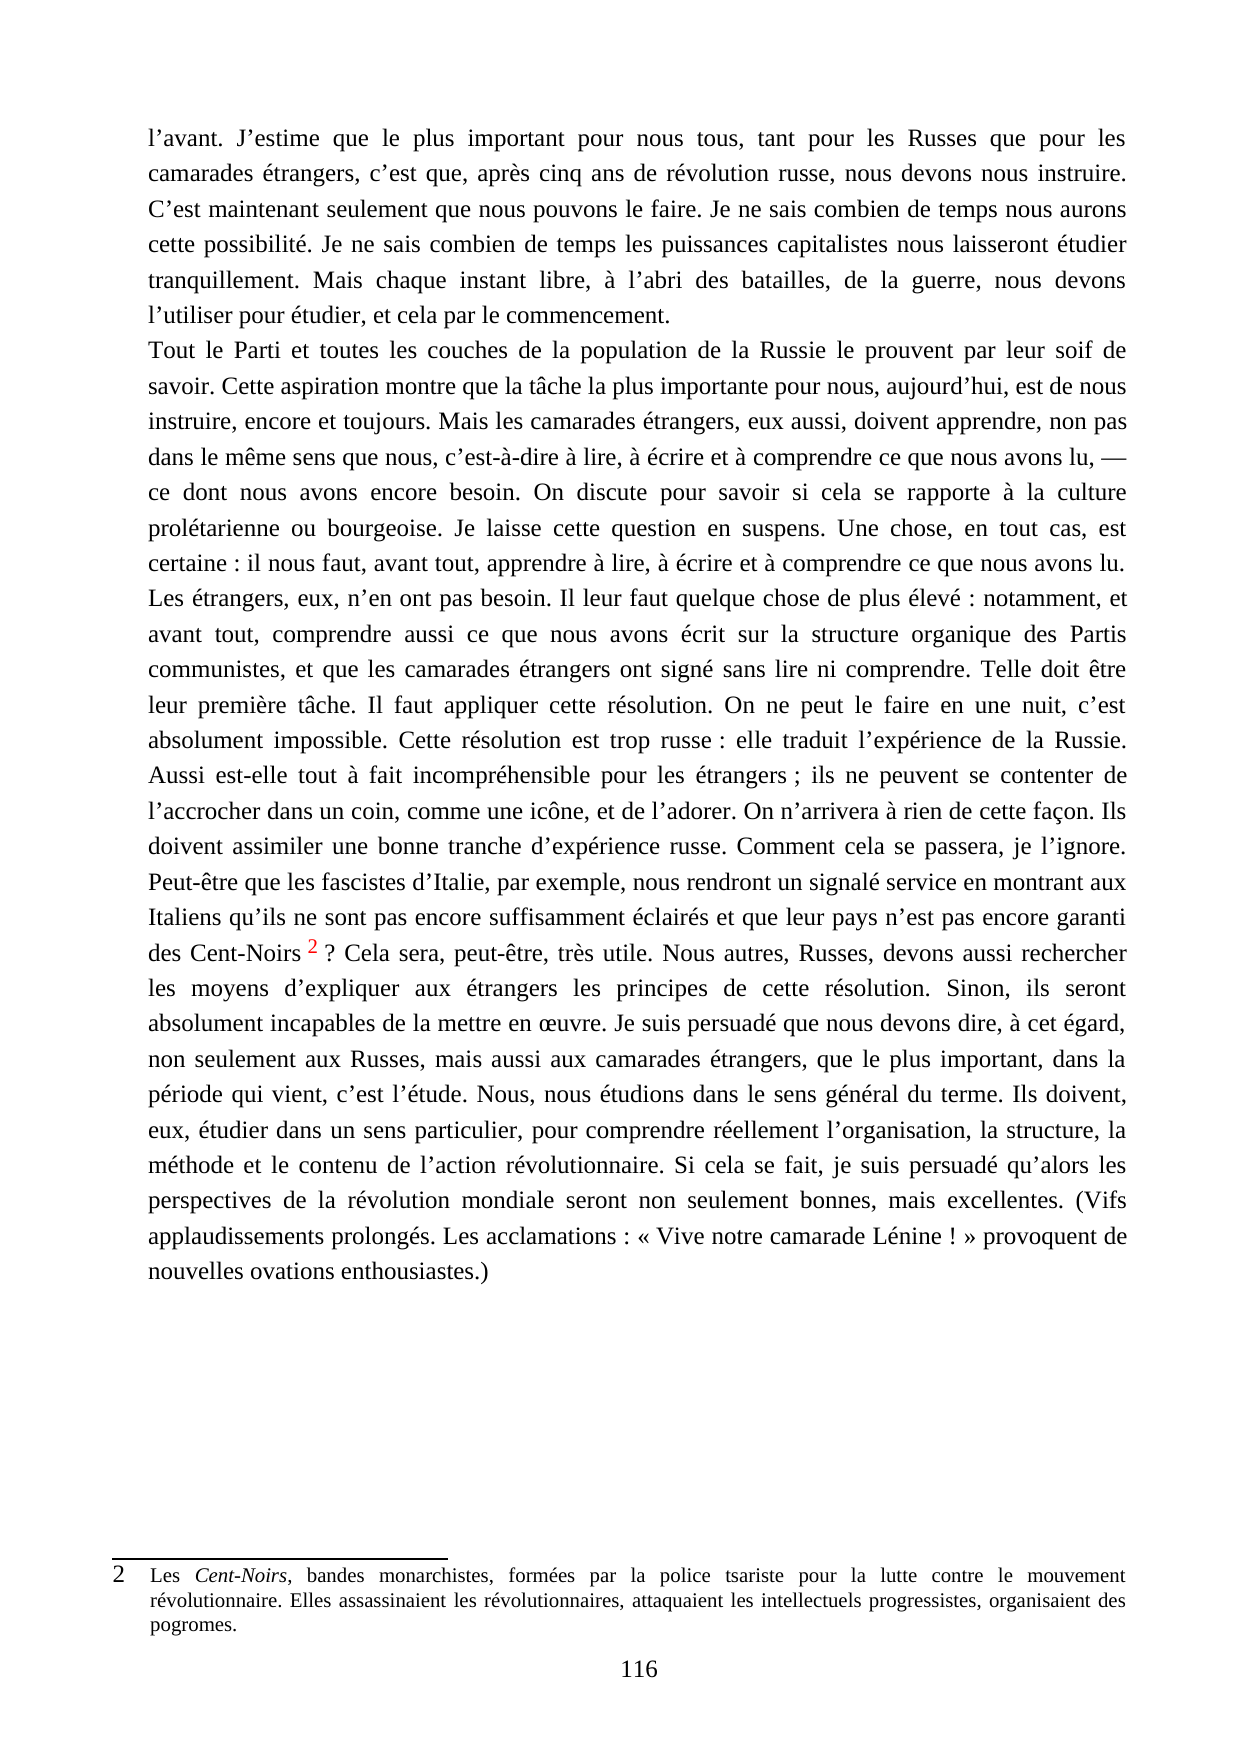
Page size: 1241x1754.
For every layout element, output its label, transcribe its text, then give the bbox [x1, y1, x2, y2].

text Tout le Parti et toutes les couches de la population de la Russie le prouvent par leur soif de savoir. Cette aspiration montre que la tâche la plus importante pour nous, aujourd’hui, est de nous instruire, encore et toujours. Mais les camarades étrangers, eux aussi, doivent apprendre, non pas dans le même sens que nous, c’est-à-dire à lire, à écrire et à comprendre ce que nous avons lu, — ce dont nous avons encore besoin. On discute pour savoir si cela se rapporte à la culture prolétarienne ou bourgeoise. Je laisse cette question en suspens. Une chose, en tout cas, est certaine : il nous faut, avant tout, apprendre à lire, à écrire et à comprendre ce que nous avons lu. Les étrangers, eux, n’en ont pas besoin. Il leur faut quelque chose de plus élevé : notamment, et avant tout, comprendre aussi ce que nous avons écrit sur la structure organique des Partis communistes, et que les camarades étrangers ont signé sans lire ni comprendre. Telle doit être leur première tâche. Il faut appliquer cette résolution. On ne peut le faire en une nuit, c’est absolument impossible. Cette résolution est trop russe : elle traduit l’expérience de la Russie. Aussi est-elle tout à fait incompréhensible pour les étrangers ; ils ne peuvent se contenter de l’accrocher dans un coin, comme une icône, et de l’adorer. On n’arrivera à rien de cette façon. Ils doivent assimiler une bonne tranche d’expérience russe. Comment cela se passera, je l’ignore. Peut-être que les fascistes d’Italie, par exemple, nous rendront un signalé service en montrant aux Italiens qu’ils ne sont pas encore suffisamment éclairés et que leur pays n’est pas encore garanti des Cent-Noirs ? Cela sera, peut-être, très utile. Nous autres, Russes, devons aussi rechercher les moyens d’expliquer aux étrangers les principes de cette résolution. Sinon, ils seront absolument incapables de la mettre en œuvre. Je suis persuadé que nous devons dire, à cet égard, non seulement aux Russes, mais aussi aux camarades étrangers, que le plus important, dans la période qui vient, c’est l’étude. Nous, nous étudions dans le sens général du terme. Ils doivent, eux, étudier dans un sens particulier, pour comprendre réellement l’organisation, la structure, la méthode et le contenu de l’action révolutionnaire. Si cela se fait, je suis persuadé qu’alors les perspectives de la révolution mondiale seront non seulement bonnes, mais excellentes. (Vifs applaudissements prolongés. Les acclamations : « Vive notre camarade Lénine ! » provoquent de nouvelles ovations enthousiastes.) [148, 331, 1128, 1287]
text Les Cent-Noirs, bandes monarchistes, formées par la police tsariste pour la lutte contre le mouvement révolutionnaire. Elles assassinaient les révolutionnaires, attaquaient les intellectuels progressistes, organisaient des pogromes. [112, 1559, 1128, 1636]
text l’avant. J’estime que le plus important pour nous tous, tant pour les Russes que pour les camarades étrangers, c’est que, après cinq ans de révolution russe, nous devons nous instruire. C’est maintenant seulement que nous pouvons le faire. Je ne sais combien de temps nous aurons cette possibilité. Je ne sais combien de temps les puissances capitalistes nous laisseront étudier tranquillement. Mais chaque instant libre, à l’abri des batailles, de la guerre, nous devons l’utiliser pour étudier, et cela par le commencement. [148, 118, 1128, 331]
